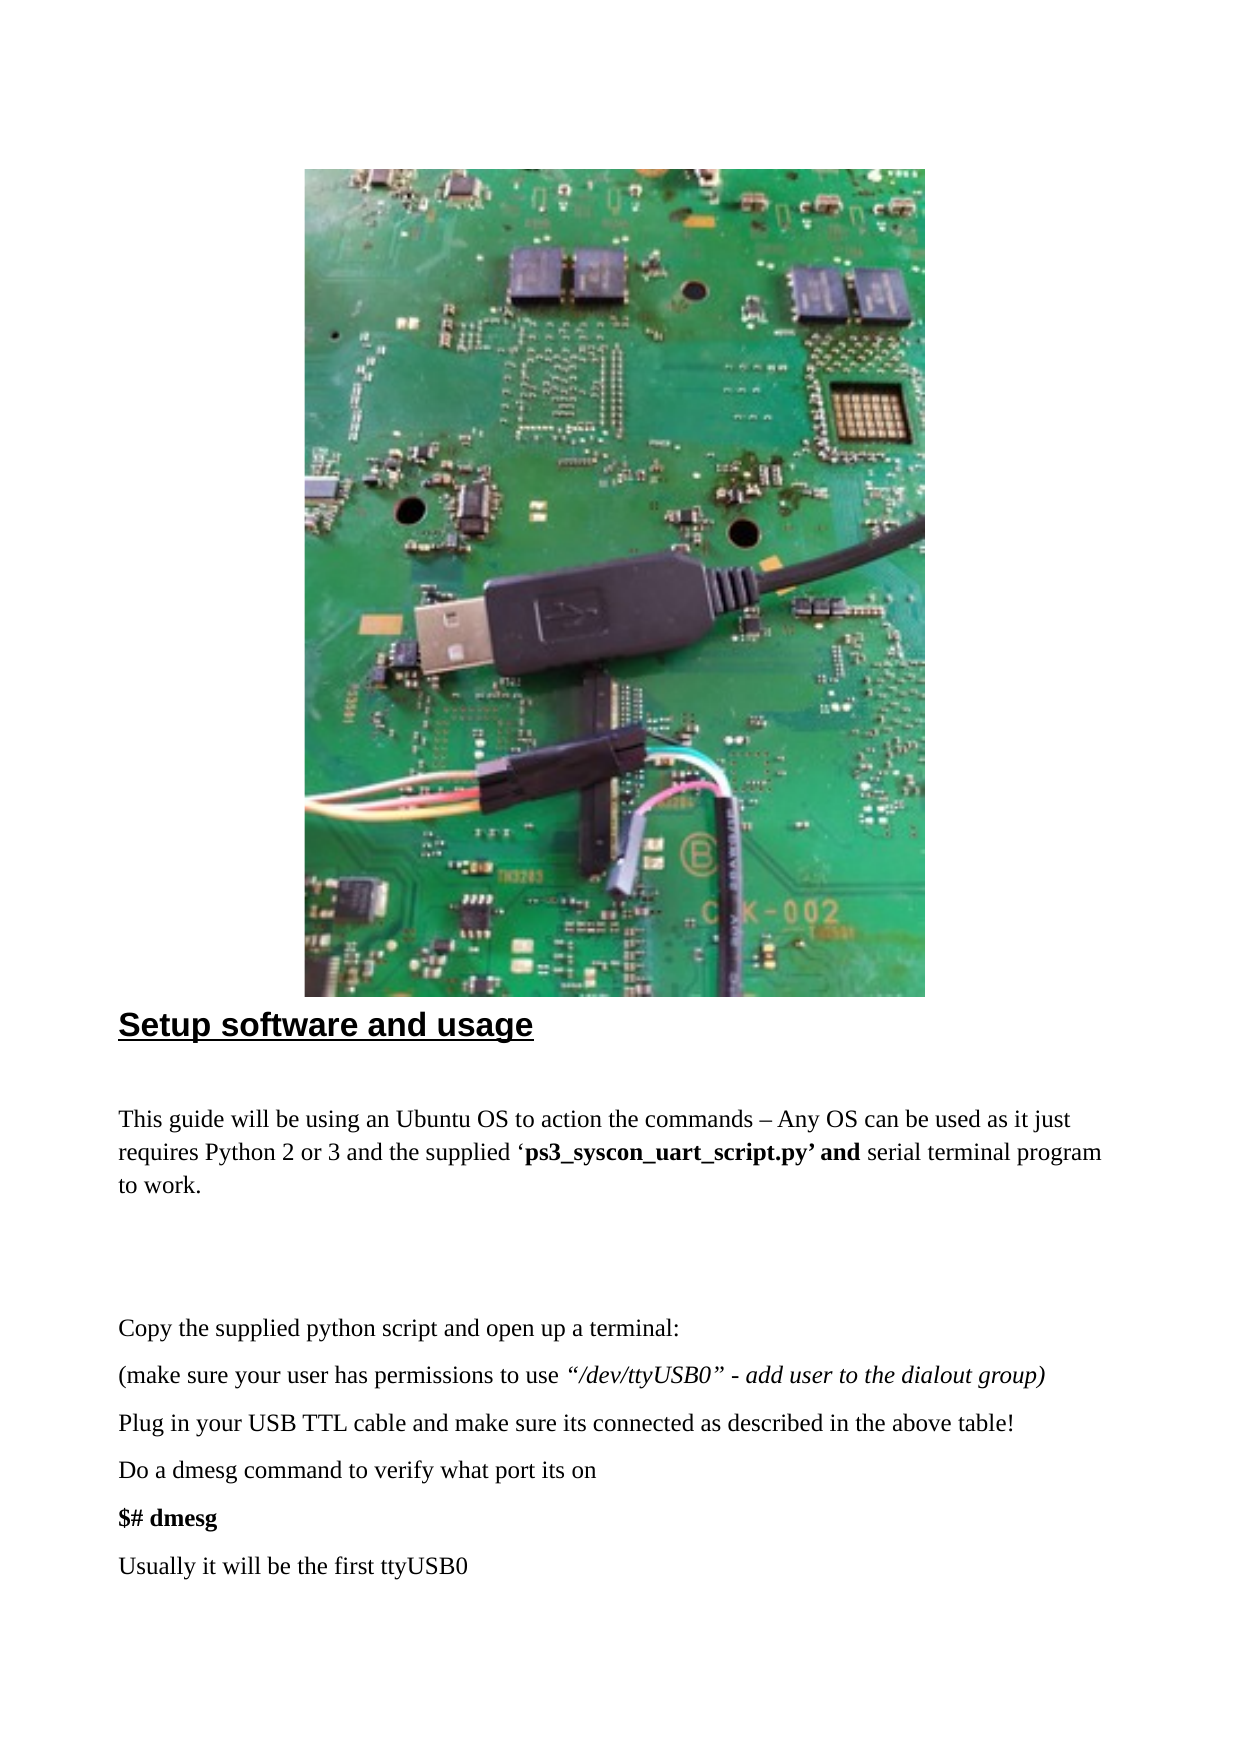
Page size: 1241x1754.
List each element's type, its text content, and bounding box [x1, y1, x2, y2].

text Plug in your USB TTL cable and make sure its connected as described in the above table! [118, 1408, 1122, 1437]
picture [304, 169, 925, 997]
text Copy the supplied python script and open up a terminal: [118, 1313, 1122, 1341]
text Do a dmesg command to verify what port its on [118, 1456, 1122, 1484]
text (make sure your user has permissions to use “/dev/ttyUSB0” - add user to the dialout group) [118, 1360, 1122, 1389]
subtitle Setup software and usage [118, 1005, 1122, 1044]
text $# dmesg [118, 1503, 1122, 1532]
text Usually it will be the first ttyUSB0 [118, 1551, 1122, 1579]
text This guide will be using an Ubuntu OS to action the commands – Any OS can be used as it just requires Python 2 or 3 and the supplied ‘ps3_syscon_uart_script.py’ and serial terminal program to work. [118, 1104, 1122, 1199]
